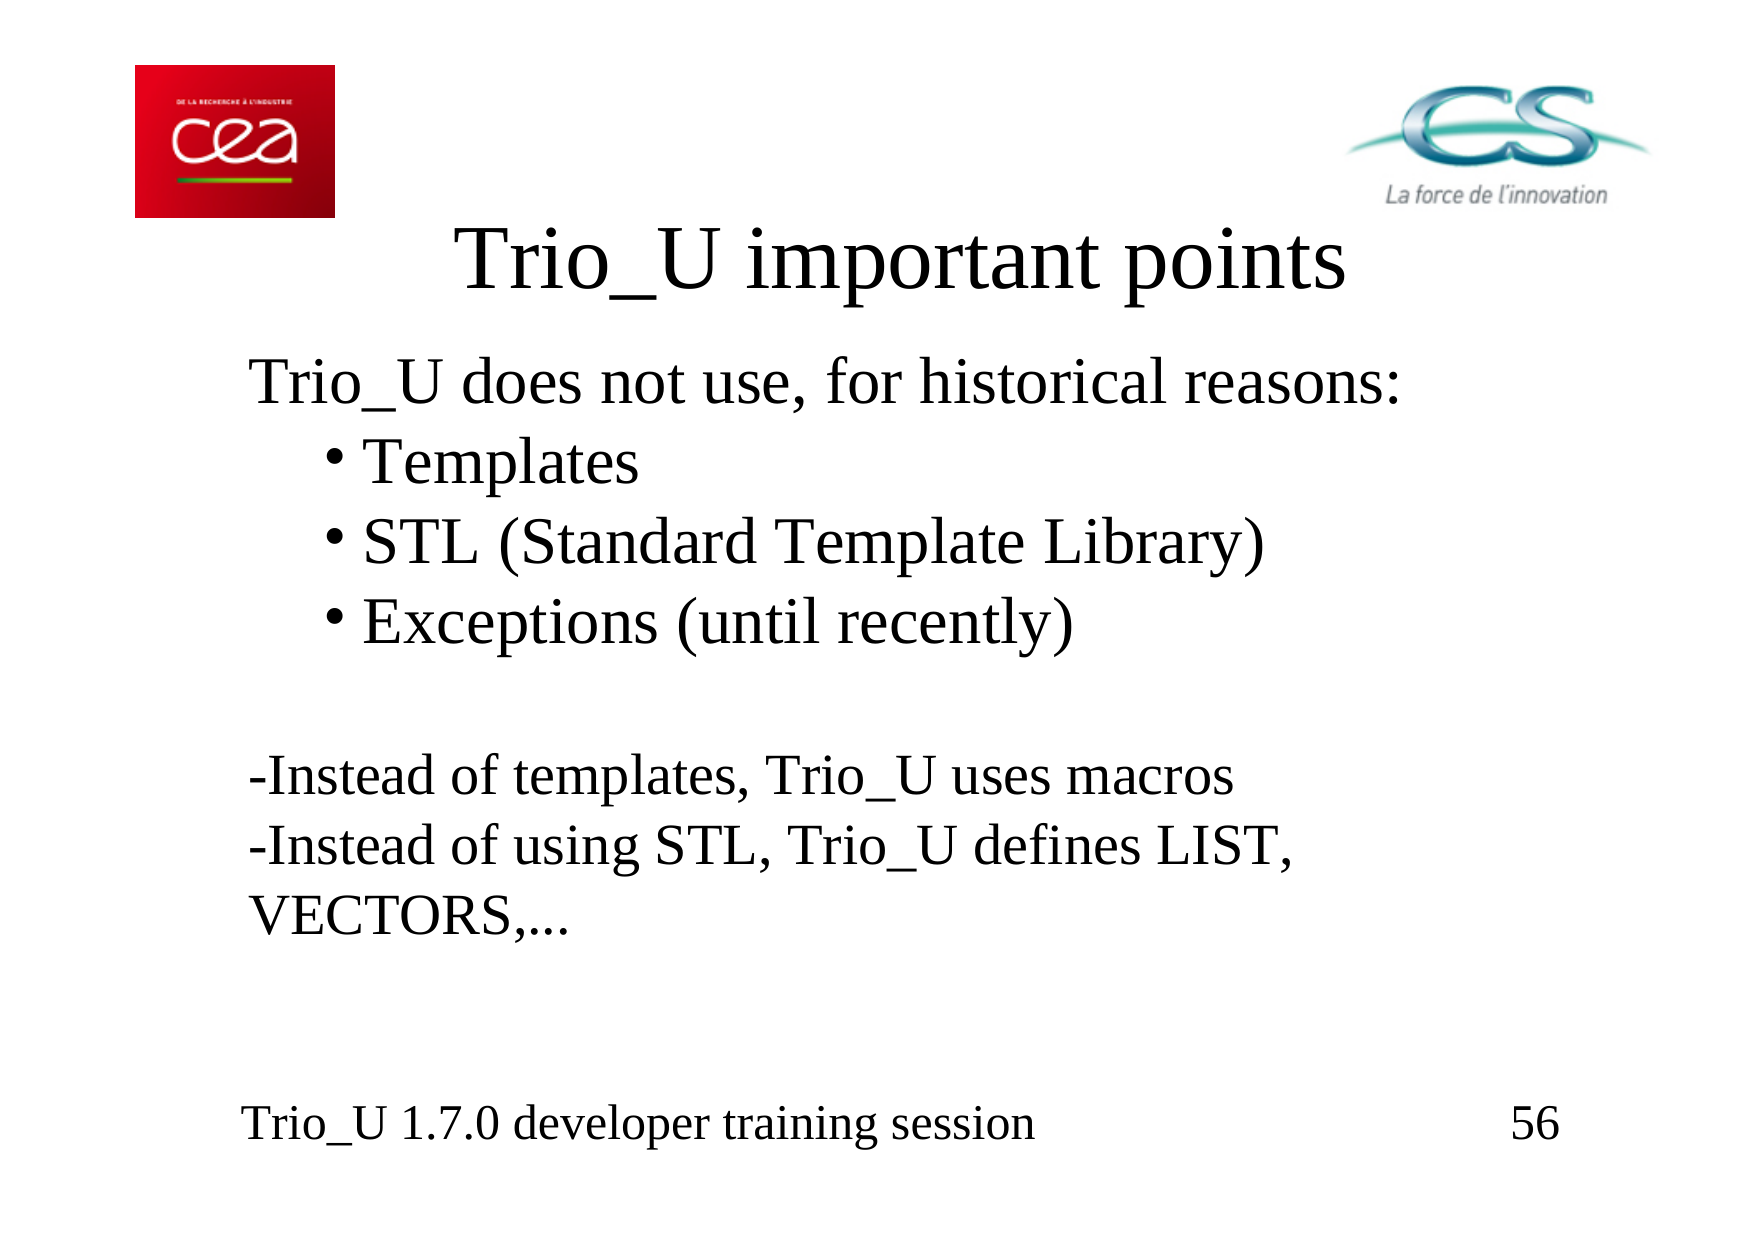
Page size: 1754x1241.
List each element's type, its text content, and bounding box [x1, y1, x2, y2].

text_box Trio_U does not use, for historical reasons: Templates STL (Standard Template Library) Exceptions (until recently) -Instead of templates, Trio_U uses macros -Instead of using STL, Trio_U defines LIST, VECTORS,... [233, 328, 1583, 955]
title Trio_U important points [225, 158, 1577, 346]
picture [135, 65, 335, 218]
picture [1340, 73, 1662, 218]
